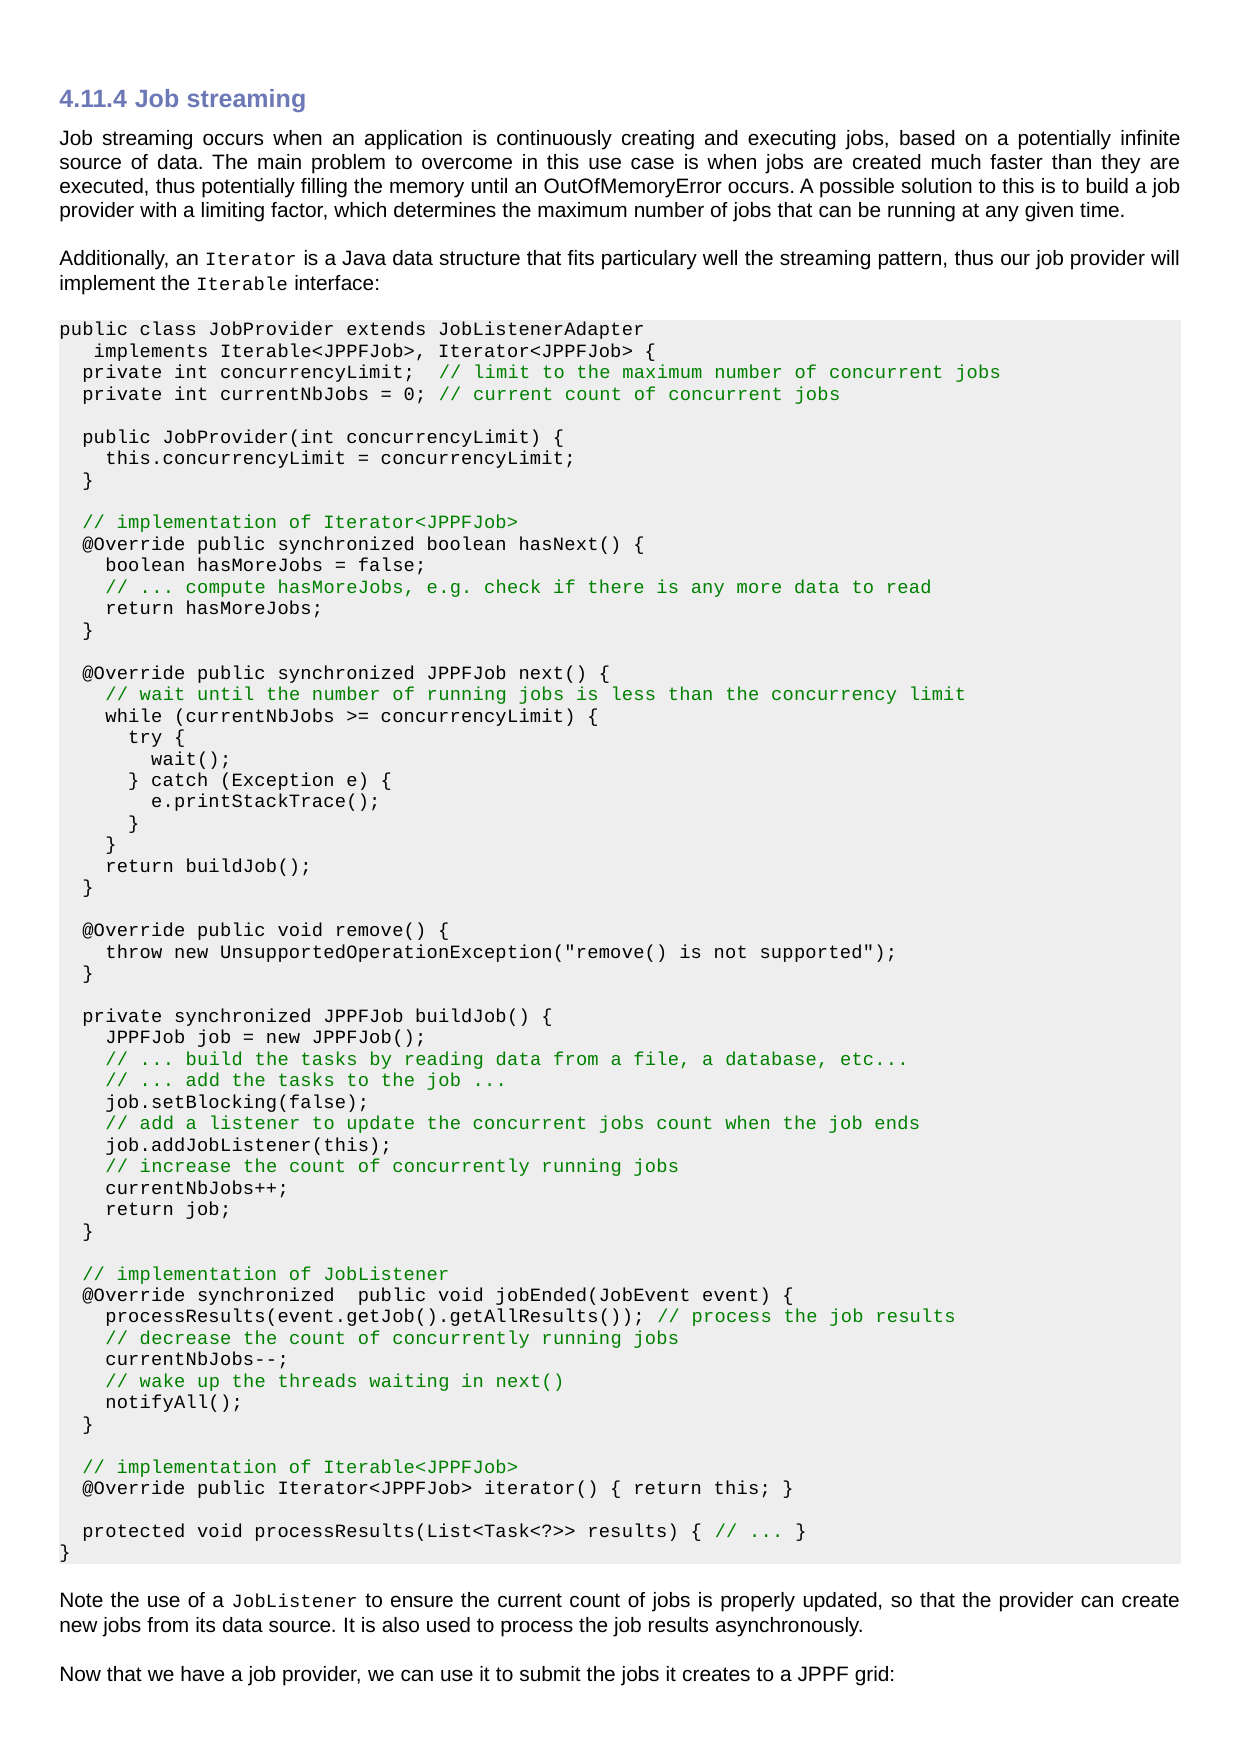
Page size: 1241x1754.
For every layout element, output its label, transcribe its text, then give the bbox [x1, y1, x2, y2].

text try { [59, 727, 1181, 749]
text } [59, 813, 1181, 835]
text notifyAll(); [59, 1393, 1181, 1414]
text job.addJobListener(this); [59, 1135, 1181, 1157]
text e.printStackTrace(); [59, 792, 1181, 813]
text private int concurrencyLimit; // limit to the maximum number of concurrent jobs [59, 363, 1181, 384]
text // ... compute hasMoreJobs, e.g. check if there is any more data to read [59, 577, 1181, 599]
text return job; [59, 1199, 1181, 1221]
text public class JobProvider extends JobListenerAdapter [59, 320, 1181, 341]
text processResults(event.getJob().getAllResults()); // process the job results [59, 1307, 1181, 1328]
text throw new UnsupportedOperationException("remove() is not supported"); [59, 942, 1181, 963]
text // decrease the count of concurrently running jobs [59, 1328, 1181, 1350]
text // wait until the number of running jobs is less than the concurrency limit [59, 684, 1181, 706]
text // ... build the tasks by reading data from a file, a database, etc... [59, 1049, 1181, 1071]
text } [59, 620, 1181, 642]
text protected void processResults(List<Task<?>> results) { // ... } [59, 1521, 1181, 1543]
text @Override synchronized public void jobEnded(JobEvent event) { [59, 1285, 1181, 1307]
text return buildJob(); [59, 856, 1181, 878]
text } [59, 1414, 1181, 1436]
text @Override public synchronized boolean hasNext() { [59, 534, 1181, 556]
text } [59, 1543, 1181, 1564]
text } [59, 470, 1181, 491]
text } [59, 963, 1181, 985]
text @Override public void remove() { [59, 921, 1181, 942]
text Note the use of a JobListener to ensure the current count of jobs is properly updated, so that the provider can create new jobs from its data source. It is also used to process the job results asynchronously. [59, 1588, 1181, 1637]
subtitle Job streaming [59, 84, 1181, 113]
text JPPFJob job = new JPPFJob(); [59, 1028, 1181, 1049]
text this.concurrencyLimit = concurrencyLimit; [59, 448, 1181, 470]
text Job streaming occurs when an application is continuously creating and executing jobs, based on a potentially infinite source of data. The main problem to overcome in this use case is when jobs are created much faster than they are executed, thus potentially filling the memory until an OutOfMemoryError occurs. A possible solution to this is to build a job provider with a limiting factor, which determines the maximum number of jobs that can be running at any given time. [59, 126, 1181, 222]
text @Override public Iterator<JPPFJob> iterator() { return this; } [59, 1478, 1181, 1500]
text return hasMoreJobs; [59, 599, 1181, 620]
text implements Iterable<JPPFJob>, Iterator<JPPFJob> { [59, 341, 1181, 363]
text Now that we have a job provider, we can use it to submit the jobs it creates to a JPPF grid: [59, 1661, 1181, 1686]
text } [59, 878, 1181, 899]
text Additionally, an Iterator is a Java data structure that fits particulary well the streaming pattern, thus our job provider will implement the Iterable interface: [59, 246, 1181, 296]
text // wake up the threads waiting in next() [59, 1371, 1181, 1393]
text // ... add the tasks to the job ... [59, 1071, 1181, 1092]
text private synchronized JPPFJob buildJob() { [59, 1006, 1181, 1028]
text // implementation of Iterator<JPPFJob> [59, 513, 1181, 534]
text @Override public synchronized JPPFJob next() { [59, 663, 1181, 684]
text private int currentNbJobs = 0; // current count of concurrent jobs [59, 384, 1181, 406]
text } [59, 1221, 1181, 1242]
text wait(); [59, 749, 1181, 770]
text } catch (Exception e) { [59, 770, 1181, 792]
text // increase the count of concurrently running jobs [59, 1157, 1181, 1178]
text boolean hasMoreJobs = false; [59, 556, 1181, 577]
text currentNbJobs--; [59, 1350, 1181, 1371]
text // implementation of JobListener [59, 1264, 1181, 1285]
text job.setBlocking(false); [59, 1092, 1181, 1114]
text while (currentNbJobs >= concurrencyLimit) { [59, 706, 1181, 727]
text // add a listener to update the concurrent jobs count when the job ends [59, 1114, 1181, 1135]
text // implementation of Iterable<JPPFJob> [59, 1457, 1181, 1478]
text public JobProvider(int concurrencyLimit) { [59, 427, 1181, 448]
text currentNbJobs++; [59, 1178, 1181, 1199]
text } [59, 835, 1181, 856]
